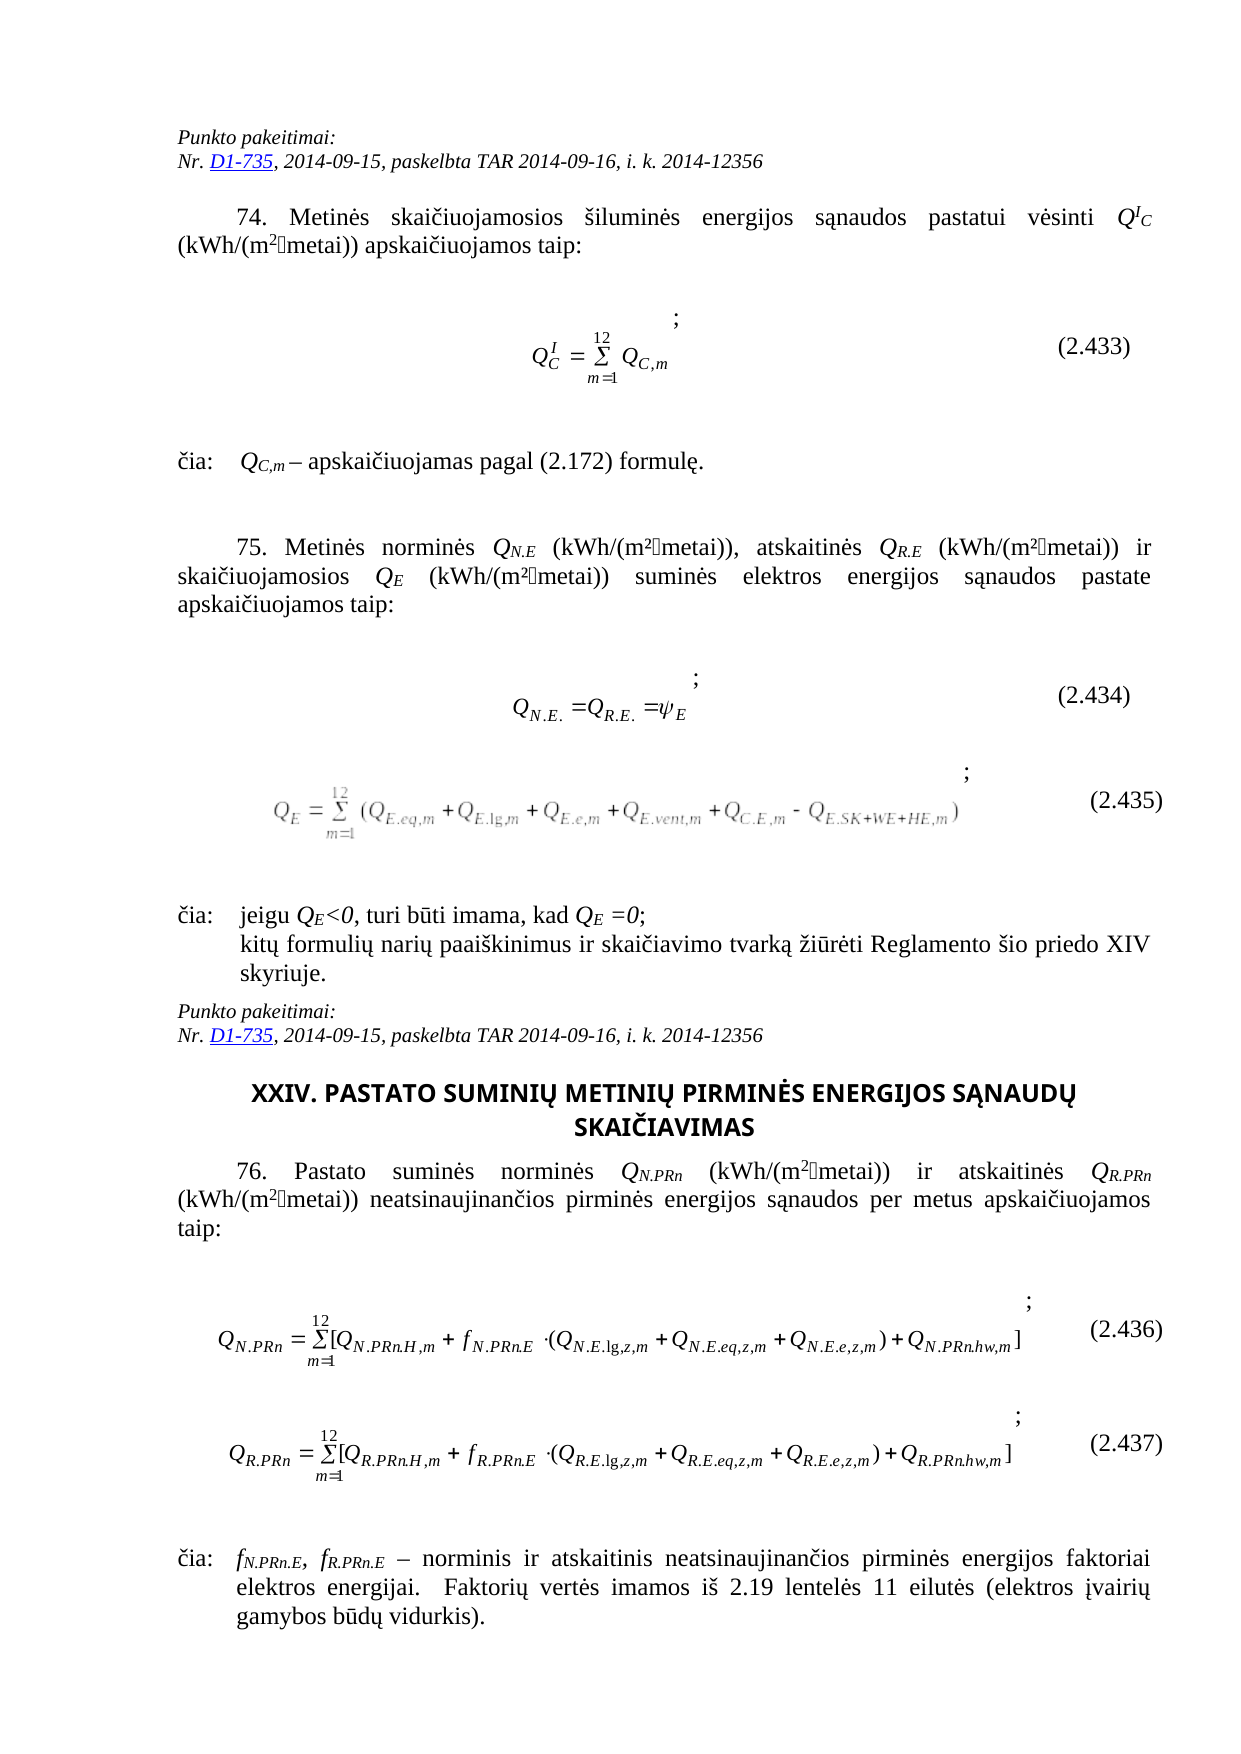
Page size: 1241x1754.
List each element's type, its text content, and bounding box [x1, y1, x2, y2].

text Punkto pakeitimai: [177, 999, 1151, 1023]
table_header ; [177, 303, 1031, 388]
text čia: QC,m – apskaičiuojamas pagal (2.172) formulę. [177, 446, 1151, 474]
table_header (2.436) [1070, 1285, 1174, 1371]
text čia: fN.PRn.E, fR.PRn.E – norminis ir atskaitinis neatsinaujinančios pirminės energijos faktoriai elektros energijai. Faktorių vertės imamos iš 2.19 lentelės 11 eilutės (elektros įvairių gamybos būdų vidurkis). [177, 1543, 1151, 1629]
text 74. Metinės skaičiuojamosios šiluminės energijos sąnaudos pastatui vėsinti QIC (kWh/(m2metai)) apskaičiuojamos taip: [177, 202, 1151, 259]
table_header (2.435) [1064, 756, 1174, 843]
text čia: jeigu QE<0, turi būti imama, kad QE =0; [177, 901, 1151, 929]
table_header (2.434) [1031, 662, 1142, 727]
table_header (2.433) [1031, 303, 1142, 388]
table_header ; [177, 1285, 1069, 1371]
text Nr. D1-735, 2014-09-15, paskelbta TAR 2014-09-16, i. k. 2014-12356 [177, 1023, 1151, 1047]
text Punkto pakeitimai: [177, 125, 1151, 149]
text kitų formulių narių paaiškinimus ir skaičiavimo tvarką žiūrėti Reglamento šio priedo XIV skyriuje. [240, 929, 1151, 987]
table_header ; [177, 1400, 1069, 1486]
table_header ; [177, 756, 1063, 843]
text 76. Pastato suminės norminės QN.PRn (kWh/(m2metai)) ir atskaitinės QR.PRn (kWh/(m2metai)) neatsinaujinančios pirminės energijos sąnaudos per metus apskaičiuojamos taip: [177, 1156, 1151, 1242]
text XXIV. Pastato suminių metinių pirminės energijos sąnaudų skaičiavimas [177, 1076, 1151, 1144]
table_header (2.437) [1070, 1400, 1174, 1486]
text Nr. D1-735, 2014-09-15, paskelbta TAR 2014-09-16, i. k. 2014-12356 [177, 149, 1151, 173]
text 75. Metinės norminės QN.E (kWh/(m²metai)), atskaitinės QR.E (kWh/(m²metai)) ir skaičiuojamosios QE (kWh/(m²metai)) suminės elektros energijos sąnaudos pastate apskaičiuojamos taip: [177, 532, 1151, 618]
table_header ; [177, 662, 1031, 727]
